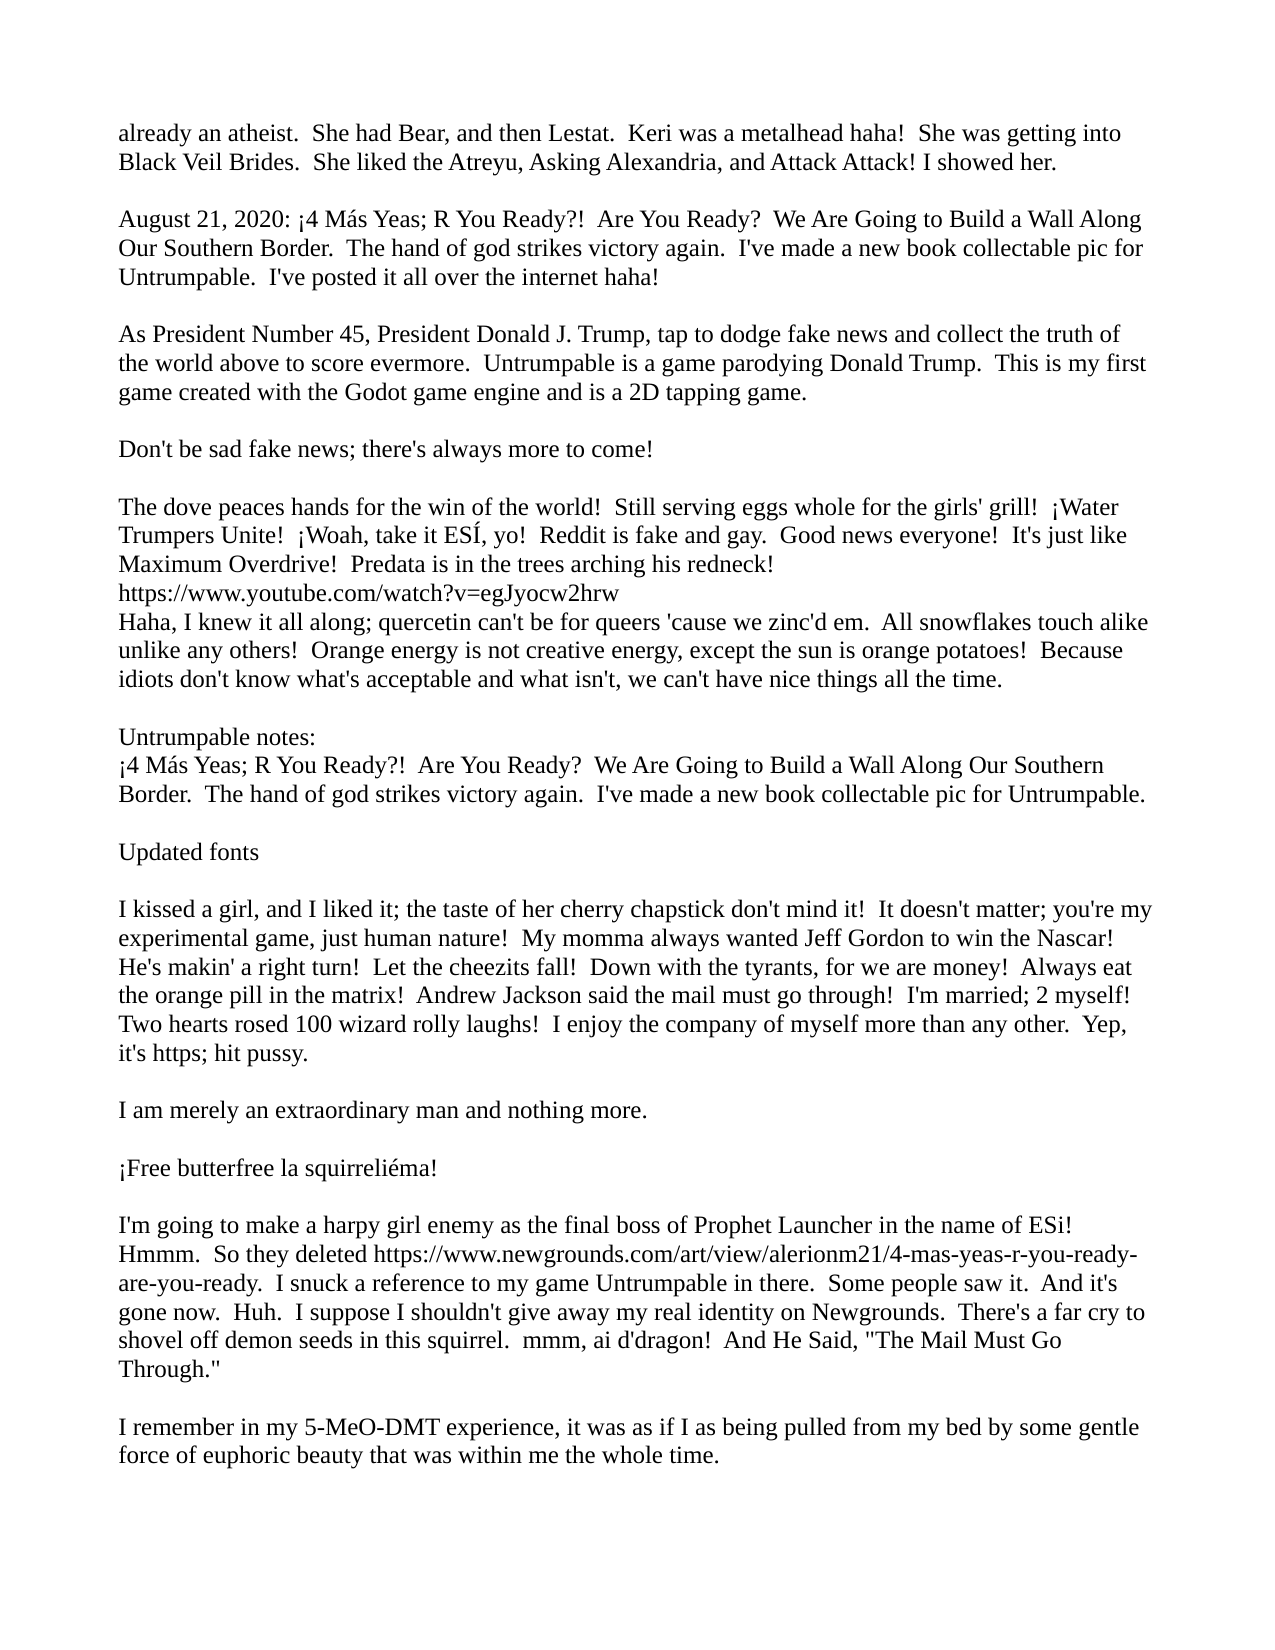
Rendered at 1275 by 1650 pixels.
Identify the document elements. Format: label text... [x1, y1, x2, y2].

text ¡Free butterfree la squirreliéma! [118, 1153, 1157, 1182]
text I remember in my 5-MeO-DMT experience, it was as if I as being pulled from my bed by some gentle force of euphoric beauty that was within me the whole time. [118, 1412, 1157, 1469]
text I kissed a girl, and I liked it; the taste of her cherry chapstick don't mind it! It doesn't matter; you're my experimental game, just human nature! My momma always wanted Jeff Gordon to win the Nascar! He's makin' a right turn! Let the cheezits fall! Down with the tyrants, for we are money! Always eat the orange pill in the matrix! Andrew Jackson said the mail must go through! I'm married; 2 myself! Two hearts rosed 100 wizard rolly laughs! I enjoy the company of myself more than any other. Yep, it's https; hit pussy. [118, 894, 1157, 1067]
text Hmmm. So they deleted https://www.newgrounds.com/art/view/alerionm21/4-mas-yeas-r-you-ready-are-you-ready. I snuck a reference to my game Untrumpable in there. Some people saw it. And it's gone now. Huh. I suppose I shouldn't give away my real identity on Newgrounds. There's a far cry to shovel off demon seeds in this squirrel. mmm, ai d'dragon! And He Said, "The Mail Must Go Through." [118, 1239, 1157, 1383]
text Untrumpable notes: [118, 722, 1157, 751]
text https://www.youtube.com/watch?v=egJyocw2hrw [118, 578, 1157, 607]
text As President Number 45, President Donald J. Trump, tap to dodge fake news and collect the truth of the world above to score evermore. Untrumpable is a game parodying Donald Trump. This is my first game created with the Godot game engine and is a 2D tapping game. [118, 319, 1157, 406]
text Haha, I knew it all along; quercetin can't be for queers 'cause we zinc'd em. All snowflakes touch alike unlike any others! Orange energy is not creative energy, except the sun is orange potatoes! Because idiots don't know what's acceptable and what isn't, we can't have nice things all the time. [118, 607, 1157, 693]
text Updated fonts [118, 837, 1157, 866]
text ¡4 Más Yeas; R You Ready?! Are You Ready? We Are Going to Build a Wall Along Our Southern Border. The hand of god strikes victory again. I've made a new book collectable pic for Untrumpable. [118, 751, 1157, 808]
text The dove peaces hands for the win of the world! Still serving eggs whole for the girls' grill! ¡Water Trumpers Unite! ¡Woah, take it ESÍ, yo! Reddit is fake and gay. Good news everyone! It's just like Maximum Overdrive! Predata is in the trees arching his redneck! [118, 492, 1157, 578]
text I am merely an extraordinary man and nothing more. [118, 1096, 1157, 1124]
text I'm going to make a harpy girl enemy as the final boss of Prophet Launcher in the name of ESi! [118, 1211, 1157, 1239]
text already an atheist. She had Bear, and then Lestat. Keri was a metalhead haha! She was getting into Black Veil Brides. She liked the Atreyu, Asking Alexandria, and Attack Attack! I showed her. [118, 118, 1157, 176]
text Don't be sad fake news; there's always more to come! [118, 434, 1157, 463]
text August 21, 2020: ¡4 Más Yeas; R You Ready?! Are You Ready? We Are Going to Build a Wall Along Our Southern Border. The hand of god strikes victory again. I've made a new book collectable pic for Untrumpable. I've posted it all over the internet haha! [118, 204, 1157, 291]
